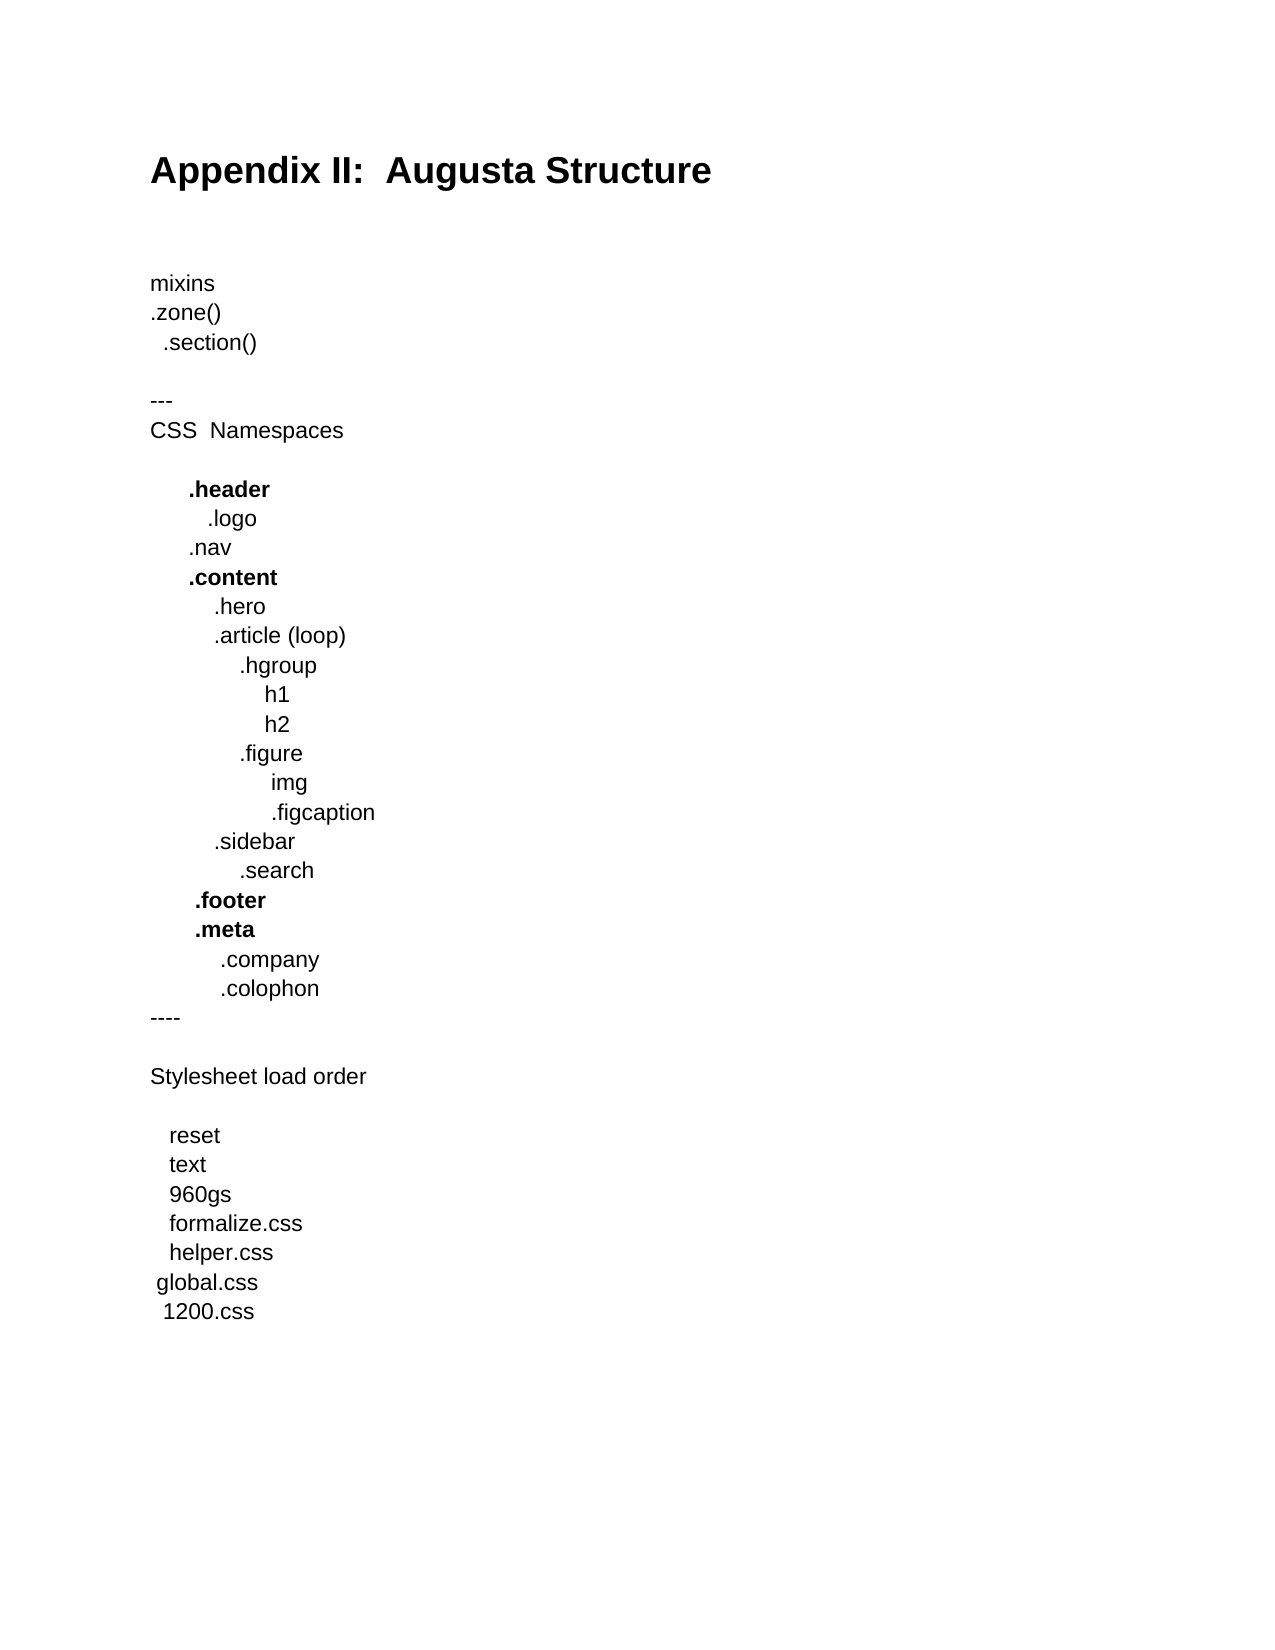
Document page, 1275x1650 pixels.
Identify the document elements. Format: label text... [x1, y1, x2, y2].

text 1200.css [150, 1299, 1125, 1324]
text img [150, 770, 1125, 796]
text .search [150, 858, 1125, 884]
subtitle Appendix II: Augusta Structure [150, 150, 1125, 192]
text .zone() [150, 300, 1125, 326]
text .nav [150, 535, 1125, 561]
text .article (loop) [150, 623, 1125, 649]
text text [150, 1152, 1125, 1177]
text .footer [150, 887, 1125, 913]
text .sidebar [150, 829, 1125, 854]
text .section() [150, 329, 1125, 355]
text .hero [150, 594, 1125, 619]
text .logo [150, 506, 1125, 531]
text h1 [150, 682, 1125, 707]
text Stylesheet load order [150, 1064, 1125, 1089]
text helper.css [150, 1240, 1125, 1266]
text .colophon [150, 976, 1125, 1001]
text CSS Namespaces [150, 417, 1125, 443]
text .meta [150, 917, 1125, 942]
text .content [150, 564, 1125, 590]
text .hgroup [150, 652, 1125, 678]
text 960gs [150, 1181, 1125, 1207]
text global.css [150, 1269, 1125, 1295]
text --- [150, 388, 1125, 414]
text formalize.css [150, 1211, 1125, 1236]
text mixins [150, 271, 1125, 296]
text reset [150, 1122, 1125, 1148]
text ---- [150, 1005, 1125, 1031]
text .company [150, 946, 1125, 972]
text .figcaption [150, 799, 1125, 825]
text h2 [150, 711, 1125, 737]
text .figure [150, 741, 1125, 766]
text .header [150, 476, 1125, 502]
